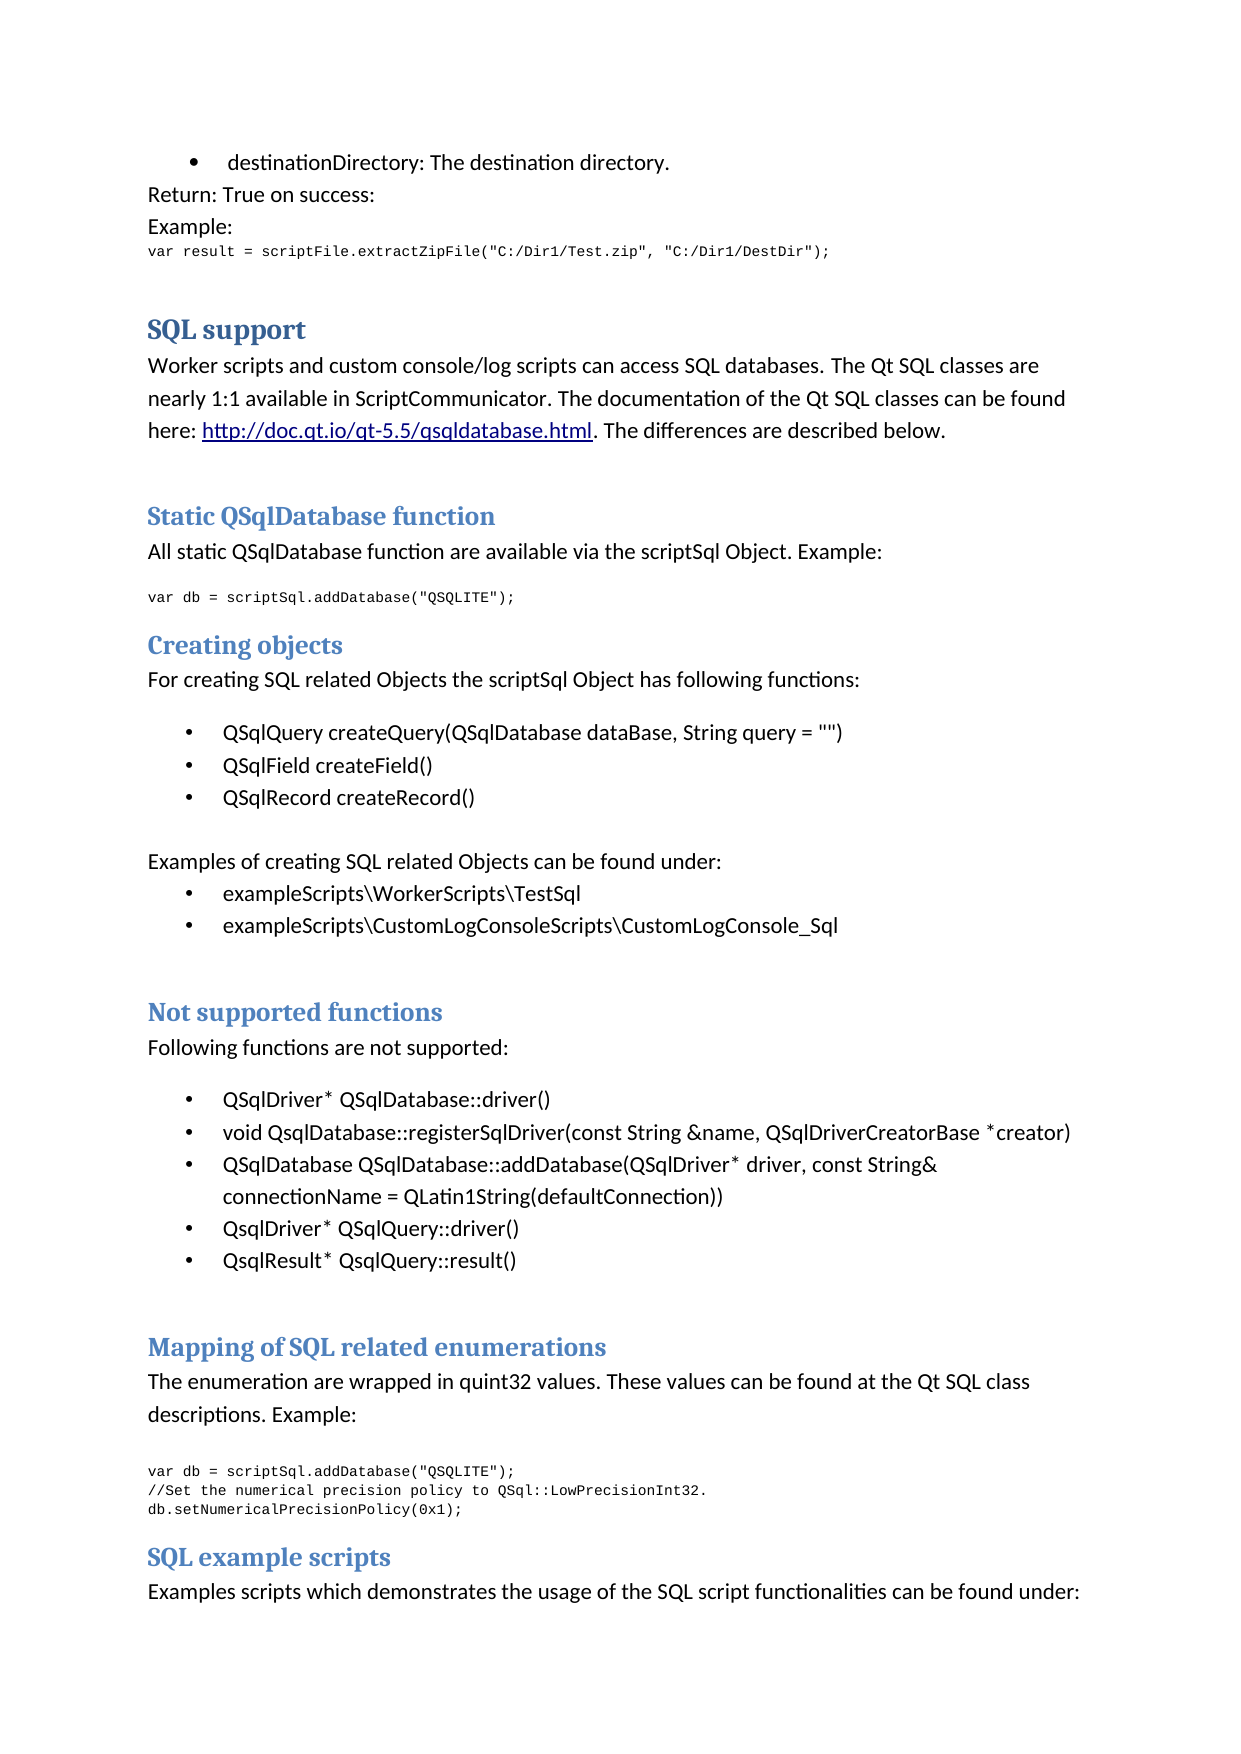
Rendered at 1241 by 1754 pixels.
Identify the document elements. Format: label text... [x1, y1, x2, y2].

text Examples of creating SQL related Objects can be found under: [148, 847, 1093, 875]
text var result = scriptFile.extractZipFile("C:/Dir1/Test.zip", "C:/Dir1/DestDir"); [148, 244, 1093, 261]
subtitle Static QSqlDatabase function [148, 501, 1093, 532]
subtitle SQL example scripts [148, 1542, 1093, 1573]
list void QsqlDatabase::registerSqlDriver(const String &name, QSqlDriverCreatorBase *creator) [185, 1118, 1093, 1146]
list QSqlField createField() [185, 751, 1093, 779]
text var db = scriptSql.addDatabase("QSQLITE"); [148, 590, 1093, 607]
text db.setNumericalPrecisionPolicy(0x1); [148, 1502, 1093, 1518]
text Examples scripts which demonstrates the usage of the SQL script functionalities can be found under: [148, 1577, 1093, 1606]
text All static QSqlDatabase function are available via the scriptSql Object. Example: [148, 537, 1093, 565]
text Worker scripts and custom console/log scripts can access SQL databases. The Qt SQL classes are nearly 1:1 available in ScriptCommunicator. The documentation of the Qt SQL classes can be found here: http://doc.qt.io/qt-5.5/qsqldatabase.html. The differences are described below. [148, 352, 1093, 444]
text //Set the numerical precision policy to QSql::LowPrecisionInt32. [148, 1483, 1093, 1499]
text var db = scriptSql.addDatabase("QSQLITE"); [148, 1464, 1093, 1481]
subtitle Creating objects [148, 630, 1093, 661]
list QSqlDriver* QSqlDatabase::driver() [185, 1086, 1093, 1114]
list exampleScripts\WorkerScripts\TestSql [185, 879, 1093, 907]
text For creating SQL related Objects the scriptSql Object has following functions: [148, 666, 1093, 693]
list exampleScripts\CustomLogConsoleScripts\CustomLogConsole_Sql [185, 912, 1093, 940]
text Following functions are not supported: [148, 1033, 1093, 1061]
text Example: [148, 212, 1093, 240]
list QSqlQuery createQuery(QSqlDatabase dataBase, String query = "") [185, 718, 1093, 747]
list destinationDirectory: The destination directory. [190, 148, 1093, 176]
text Return: True on success: [148, 180, 1093, 208]
subtitle Not supported functions [148, 997, 1093, 1028]
subtitle Mapping of SQL related enumerations [148, 1332, 1093, 1363]
subtitle SQL support [148, 313, 1093, 347]
list QsqlResult* QsqlQuery::result() [185, 1247, 1093, 1274]
list QSqlDatabase QSqlDatabase::addDatabase(QSqlDriver* driver, const String& connectionName = QLatin1String(defaultConnection)) [185, 1150, 1093, 1210]
list QsqlDriver* QSqlQuery::driver() [185, 1214, 1093, 1242]
text The enumeration are wrapped in quint32 values. These values can be found at the Qt SQL class descriptions. Example: [148, 1367, 1093, 1428]
list QSqlRecord createRecord() [185, 783, 1093, 811]
